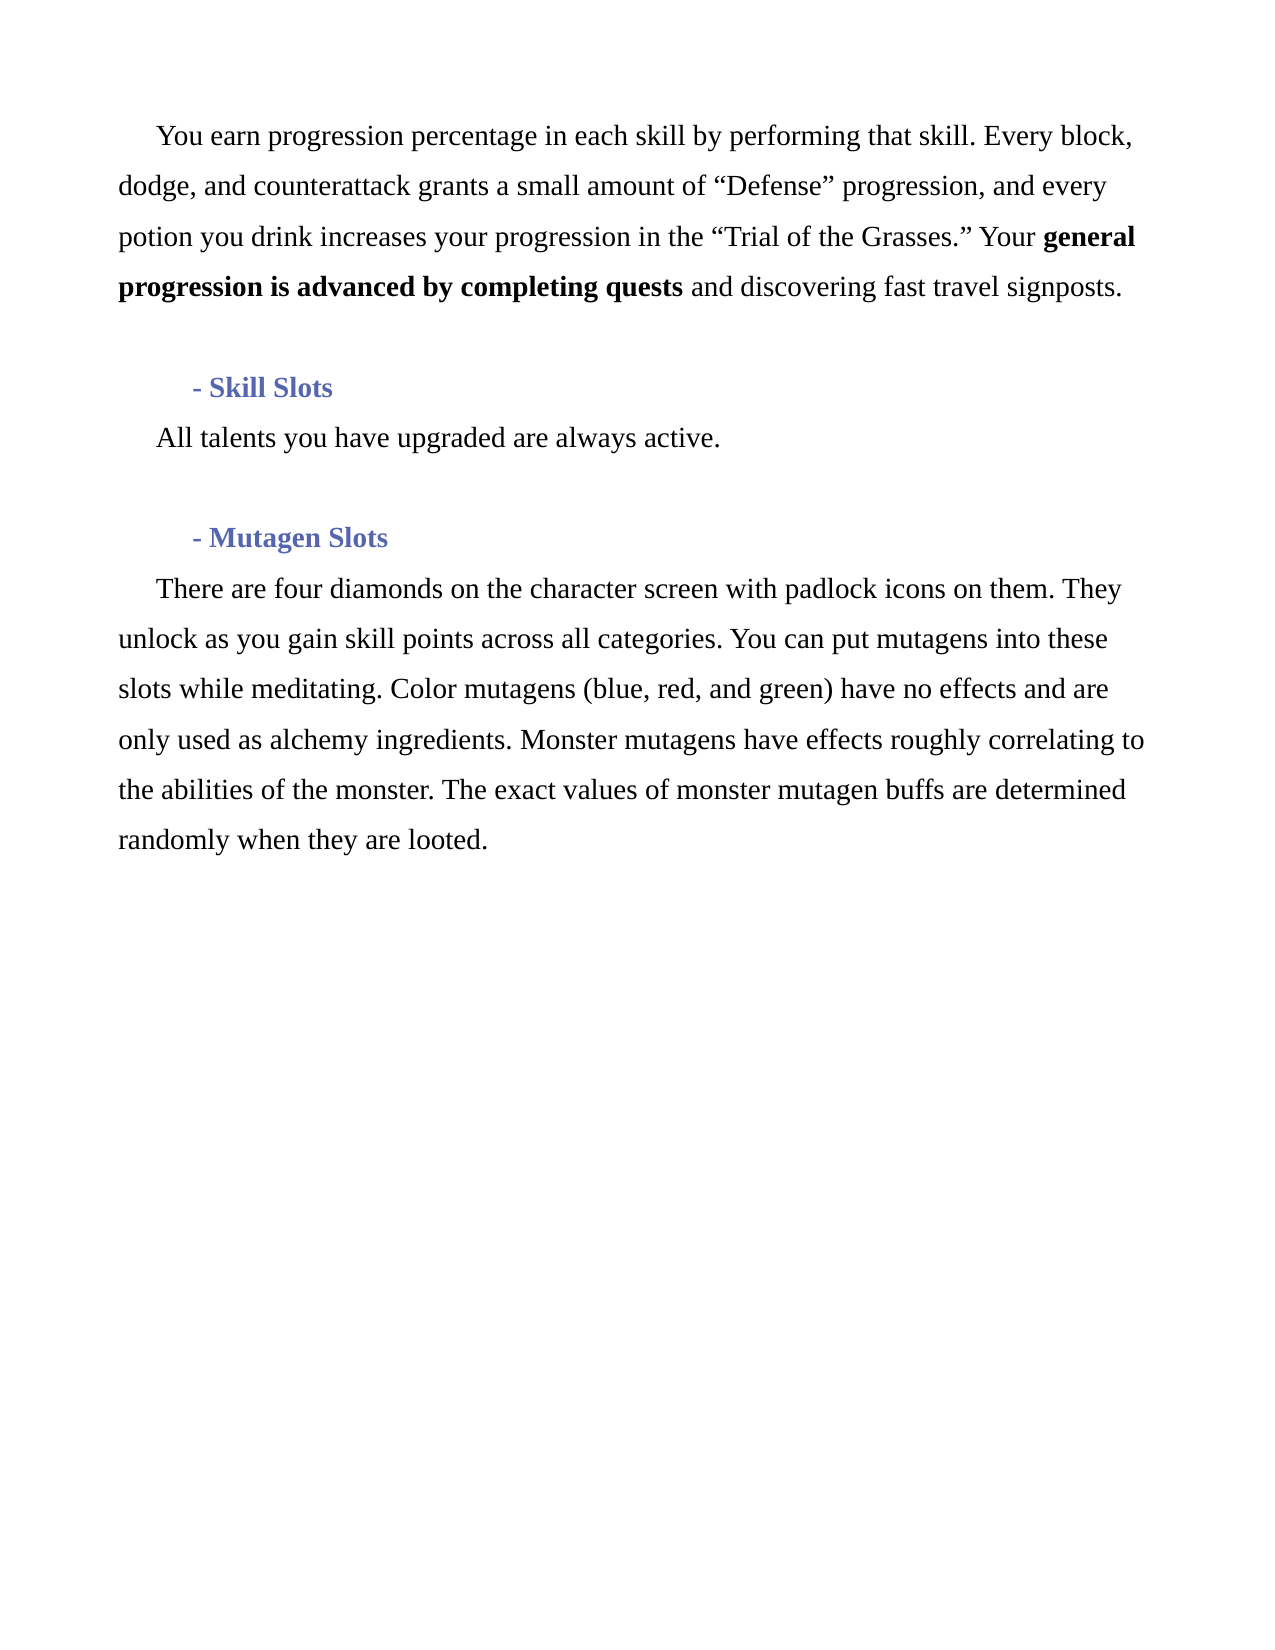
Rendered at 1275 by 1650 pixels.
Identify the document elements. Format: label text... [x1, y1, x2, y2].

text You earn progression percentage in each skill by performing that skill. Every block, dodge, and counterattack grants a small amount of “Defense” progression, and every potion you drink increases your progression in the “Trial of the Grasses.” Your general progression is advanced by completing quests and discovering fast travel signposts. [118, 118, 1157, 303]
text - Mutagen Slots [118, 521, 1157, 554]
text - Skill Slots [118, 370, 1157, 403]
text There are four diamonds on the character screen with padlock icons on them. They unlock as you gain skill points across all categories. You can put mutagens into these slots while meditating. Color mutagens (blue, red, and green) have no effects and are only used as alchemy ingredients. Monster mutagens have effects roughly correlating to the abilities of the monster. The exact values of monster mutagen buffs are determined randomly when they are looted. [118, 571, 1157, 856]
text All talents you have upgraded are always active. [118, 420, 1157, 453]
